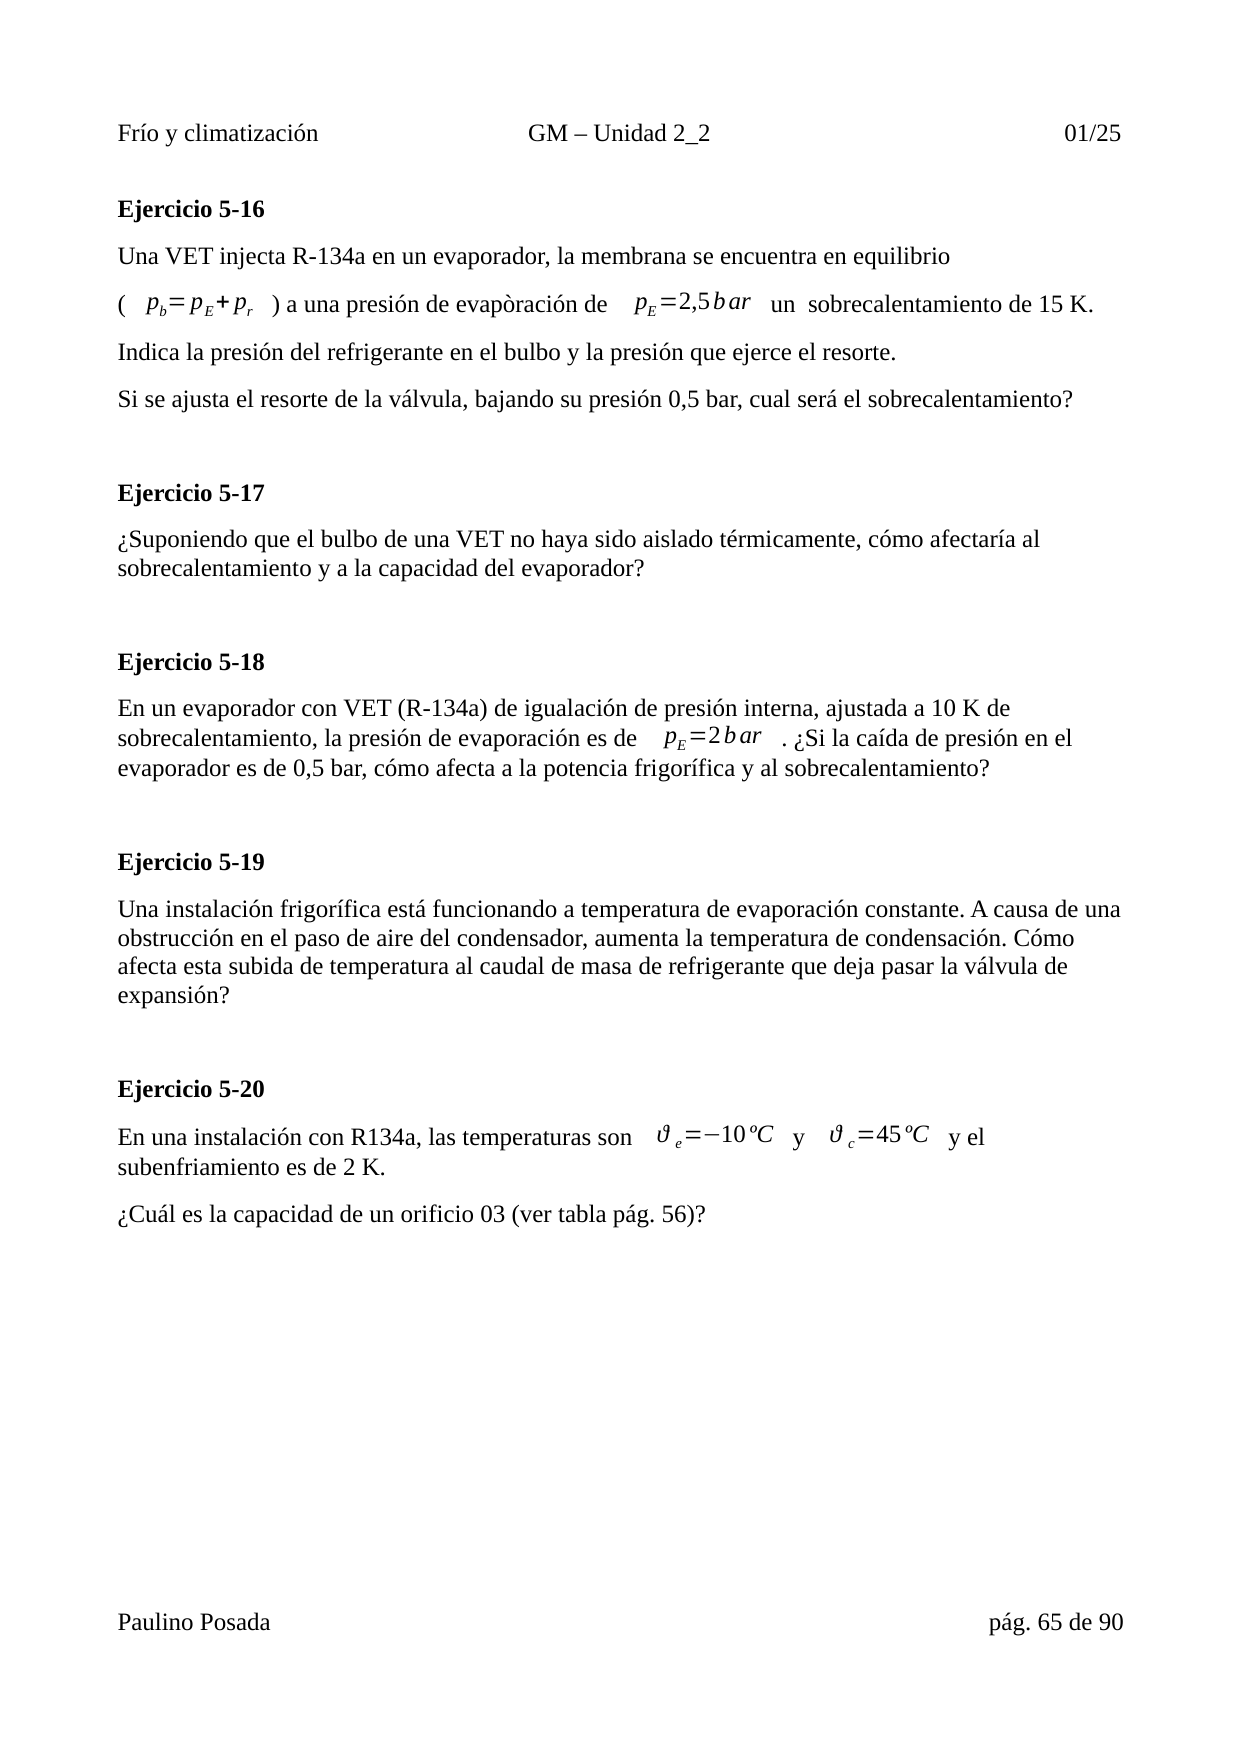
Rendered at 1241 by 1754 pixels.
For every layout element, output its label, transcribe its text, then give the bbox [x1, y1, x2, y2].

text Ejercicio 5-16 [117, 194, 1123, 223]
text Ejercicio 5-20 [117, 1074, 1123, 1102]
text ¿Cuál es la capacidad de un orificio 03 (ver tabla pág. 56)? [117, 1199, 1123, 1227]
text Indica la presión del refrigerante en el bulbo y la presión que ejerce el resorte. [117, 337, 1123, 366]
text () a una presión de evapòración de un sobrecalentamiento de 15 K. [117, 288, 1123, 319]
text Si se ajusta el resorte de la válvula, bajando su presión 0,5 bar, cual será el sobrecalentamiento? [117, 384, 1123, 413]
text Ejercicio 5-19 [117, 847, 1123, 876]
text Una VET injecta R-134a en un evaporador, la membrana se encuentra en equilibrio [117, 241, 1123, 270]
text ¿Suponiendo que el bulbo de una VET no haya sido aislado térmicamente, cómo afectaría al sobrecalentamiento y a la capacidad del evaporador? [117, 524, 1123, 582]
text Ejercicio 5-17 [117, 478, 1123, 506]
text Una instalación frigorífica está funcionando a temperatura de evaporación constante. A causa de una obstrucción en el paso de aire del condensador, aumenta la temperatura de condensación. Cómo afecta esta subida de temperatura al caudal de masa de refrigerante que deja pasar la válvula de expansión? [117, 894, 1123, 1009]
text Ejercicio 5-18 [117, 647, 1123, 675]
text En una instalación con R134a, las temperaturas son y y el subenfriamiento es de 2 K. [117, 1120, 1123, 1181]
text En un evaporador con VET (R-134a) de igualación de presión interna, ajustada a 10 K de sobrecalentamiento, la presión de evaporación es de . ¿Si la caída de presión en el evaporador es de 0,5 bar, cómo afecta a la potencia frigorífica y al sobrecalentamiento? [117, 693, 1123, 782]
